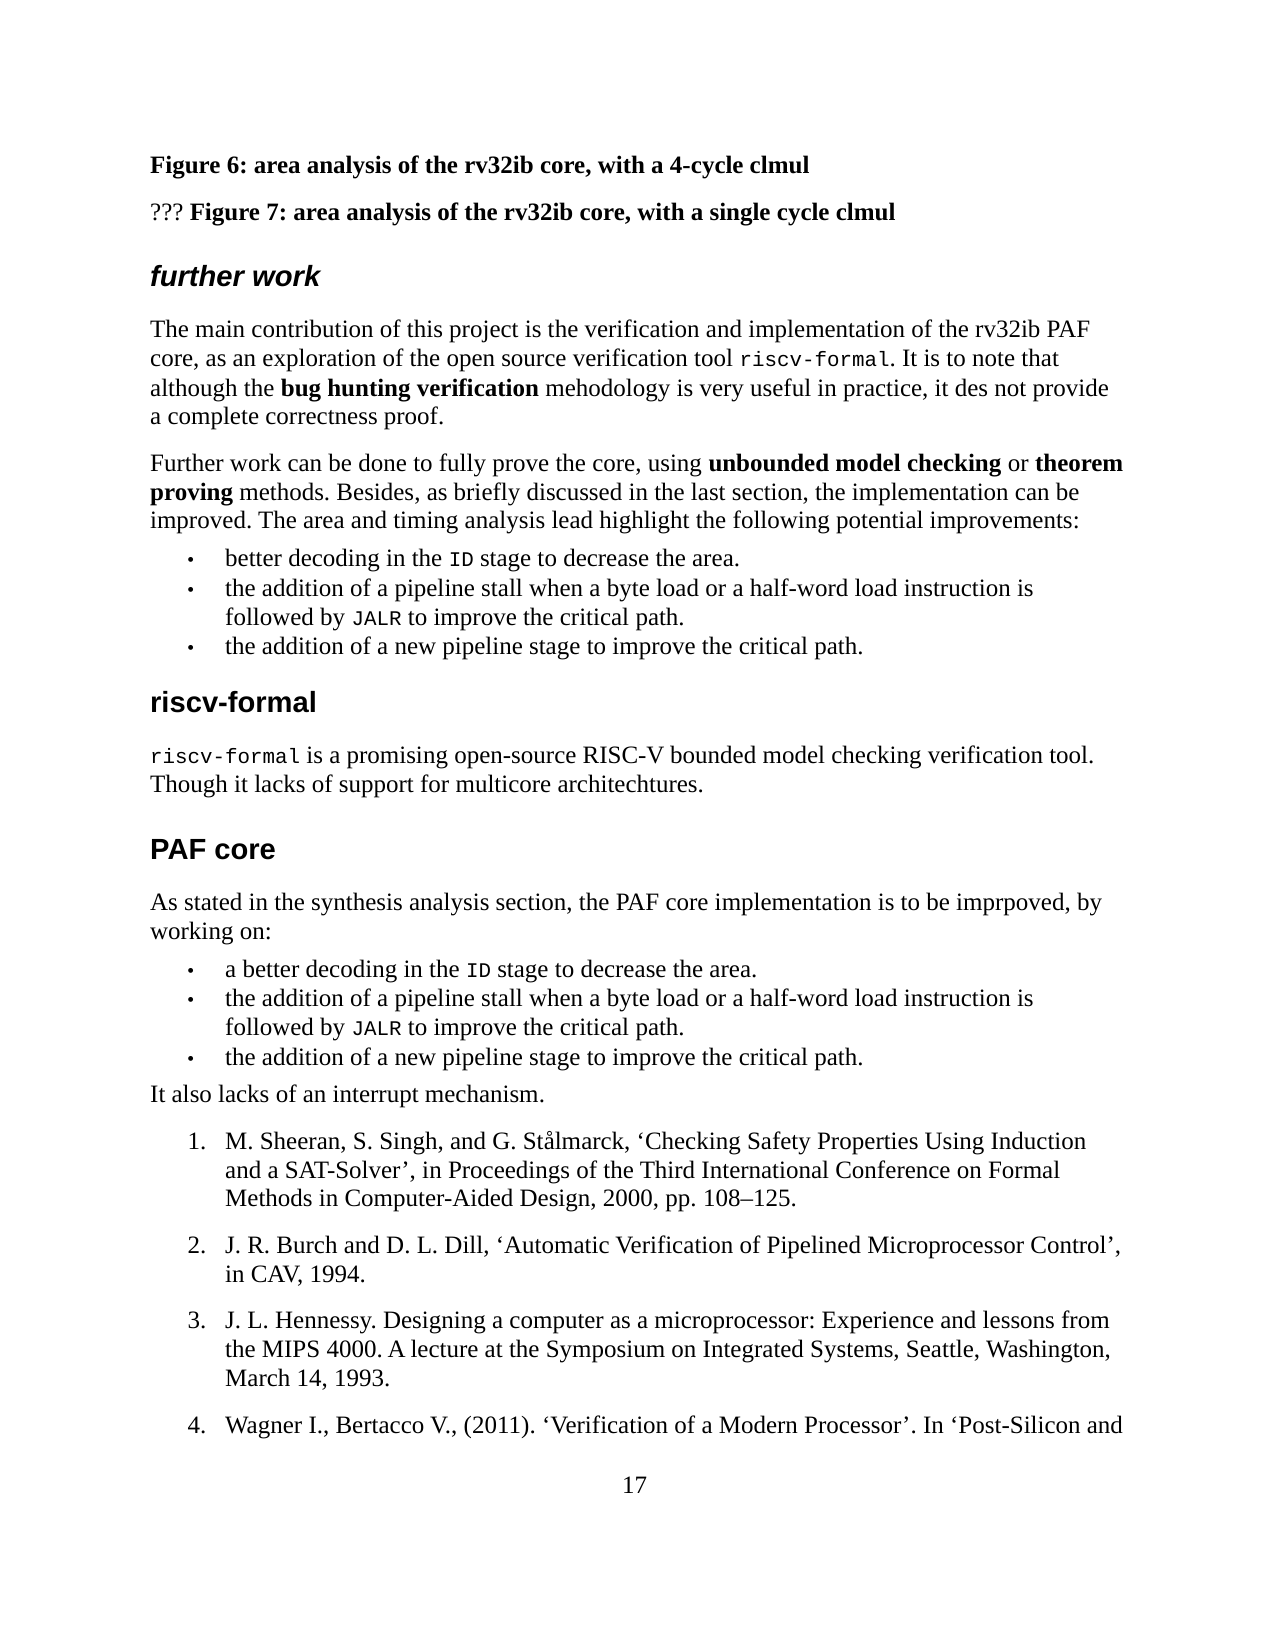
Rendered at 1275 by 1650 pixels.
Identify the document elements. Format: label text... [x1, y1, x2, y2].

list a better decoding in the ID stage to decrease the area. [187, 954, 1125, 983]
text As stated in the synthesis analysis section, the PAF core implementation is to be imprpoved, by working on: [150, 887, 1125, 945]
text The main contribution of this project is the verification and implementation of the rv32ib PAF core, as an exploration of the open source verification tool riscv-formal. It is to note that although the bug hunting verification mehodology is very useful in practice, it des not provide a complete correctness proof. [150, 314, 1125, 430]
list the addition of a pipeline stall when a byte load or a half-word load instruction is followed by JALR to improve the critical path. [187, 573, 1125, 631]
text ??? Figure 7: area analysis of the rv32ib core, with a single cycle clmul [150, 197, 1125, 225]
text riscv-formal is a promising open-source RISC-V bounded model checking verification tool. Though it lacks of support for multicore architechtures. [150, 740, 1125, 798]
list J. R. Burch and D. L. Dill, ‘Automatic Verification of Pipelined Microprocessor Control’, in CAV, 1994. [187, 1230, 1125, 1288]
text It also lacks of an interrupt mechanism. [150, 1079, 1125, 1108]
list Wagner I., Bertacco V., (2011). ‘Verification of a Modern Processor’. In ‘Post-Silicon and [187, 1410, 1125, 1438]
list better decoding in the ID stage to decrease the area. [187, 543, 1125, 573]
list M. Sheeran, S. Singh, and G. Stålmarck, ‘Checking Safety Properties Using Induction and a SAT-Solver’, in Proceedings of the Third International Conference on Formal Methods in Computer-Aided Design, 2000, pp. 108–125. [187, 1126, 1125, 1212]
subtitle riscv-formal [150, 685, 1125, 718]
list the addition of a new pipeline stage to improve the critical path. [187, 1042, 1125, 1070]
subtitle further work [150, 259, 1125, 293]
list the addition of a new pipeline stage to improve the critical path. [187, 631, 1125, 660]
list J. L. Hennessy. Designing a computer as a microprocessor: Experience and lessons from the MIPS 4000. A lecture at the Symposium on Integrated Systems, Seattle, Washington, March 14, 1993. [187, 1306, 1125, 1392]
subtitle PAF core [150, 832, 1125, 866]
text Figure 6: area analysis of the rv32ib core, with a 4-cycle clmul [150, 150, 1125, 179]
text Further work can be done to fully prove the core, using unbounded model checking or theorem proving methods. Besides, as briefly discussed in the last section, the implementation can be improved. The area and timing analysis lead highlight the following potential improvements: [150, 448, 1125, 534]
list the addition of a pipeline stall when a byte load or a half-word load instruction is followed by JALR to improve the critical path. [187, 983, 1125, 1042]
